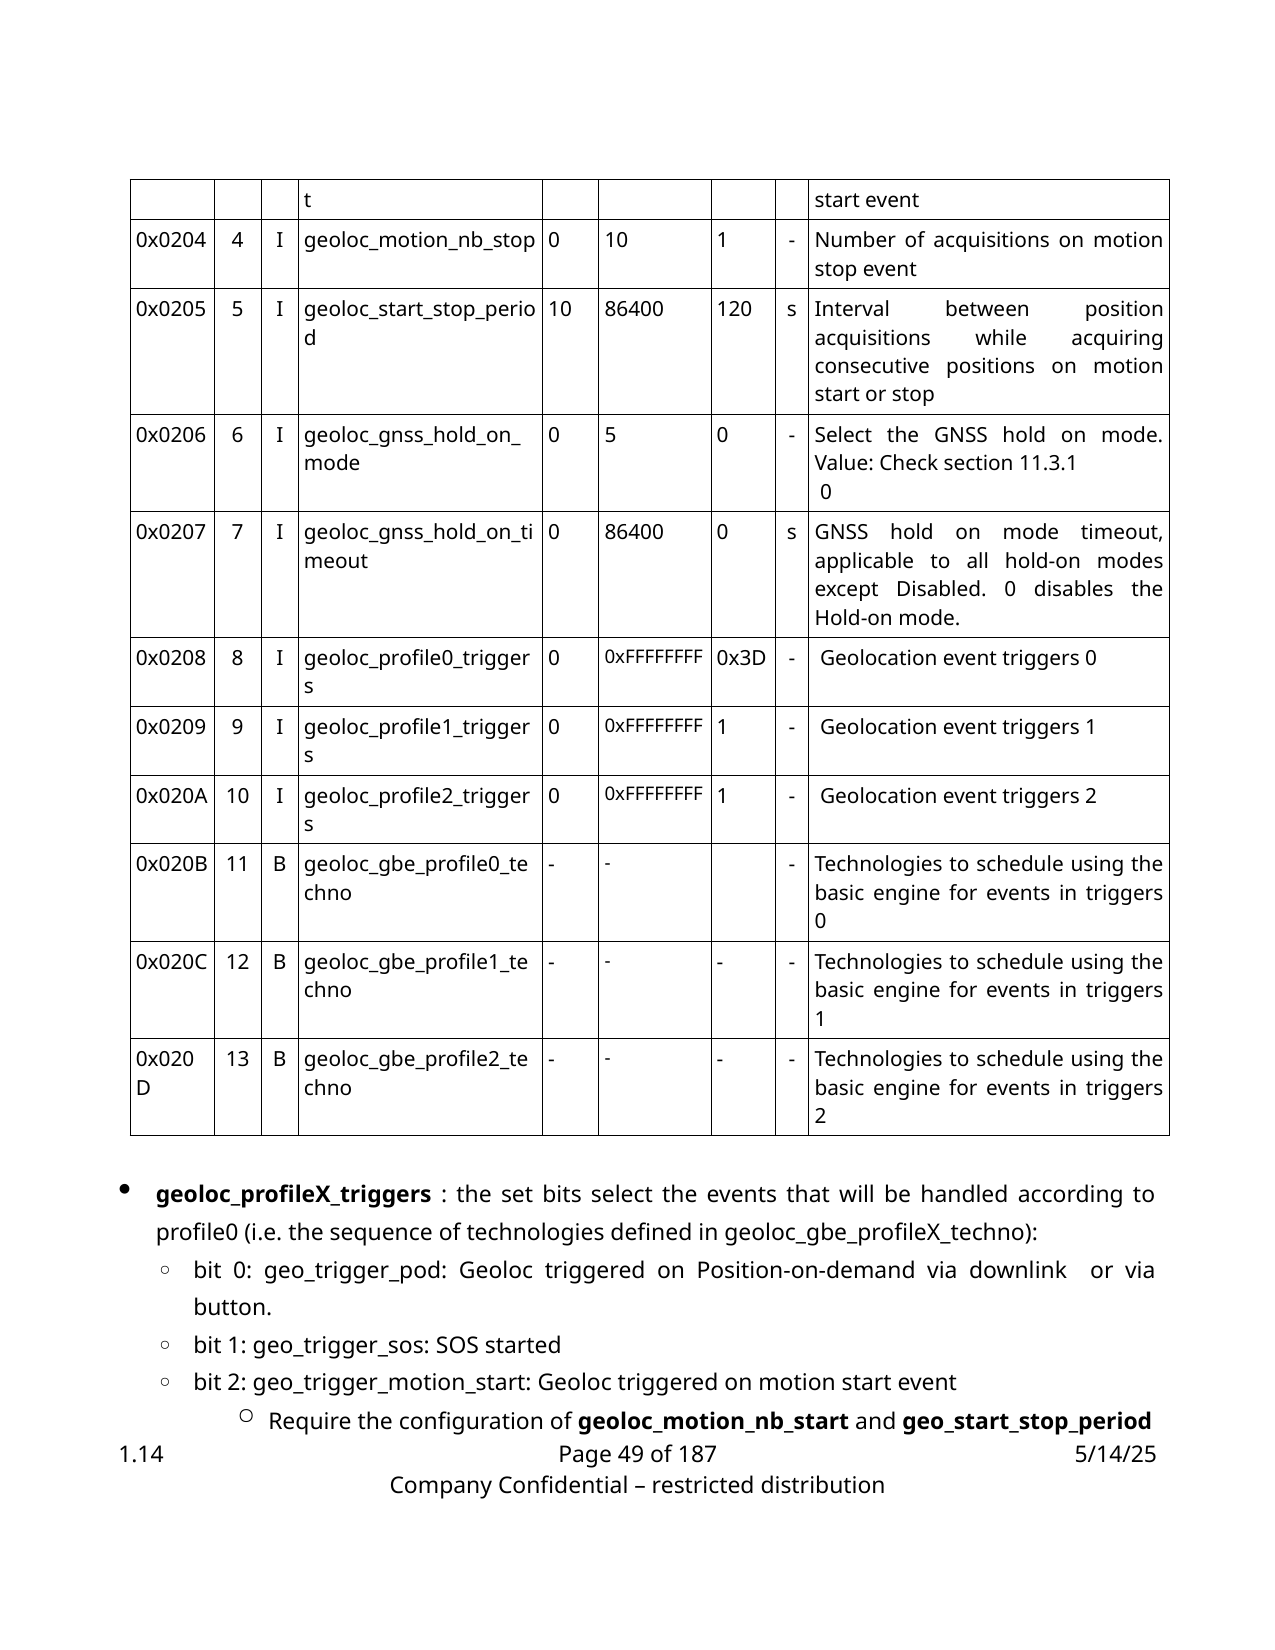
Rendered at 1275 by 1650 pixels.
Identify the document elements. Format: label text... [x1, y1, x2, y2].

table_cell B [262, 1039, 298, 1135]
table_cell 0 [712, 415, 775, 511]
table_cell I [262, 289, 298, 414]
table_cell s [776, 289, 808, 414]
table_cell 12 [215, 942, 261, 1038]
table_cell 1 [712, 220, 775, 288]
table_cell - [599, 942, 711, 1038]
table_cell [599, 180, 711, 219]
table_cell - [543, 844, 598, 941]
table_cell 0 [543, 707, 598, 774]
table_cell I [262, 638, 298, 706]
table_cell 10 [543, 289, 598, 414]
table_cell geoloc_start_stop_period [299, 289, 542, 414]
table_cell s [776, 512, 808, 637]
table_cell [131, 180, 214, 219]
table_cell I [262, 707, 298, 774]
table_cell 1 [712, 707, 775, 774]
table_cell 0x020A [131, 776, 214, 843]
table_cell 0xFFFFFFFF [599, 638, 711, 706]
table_cell Select the GNSS hold on mode. Value: Check section 11.3.1 0 [809, 415, 1169, 511]
table_cell Technologies to schedule using the basic engine for events in triggers 0 [809, 844, 1169, 941]
table_cell 0 [543, 638, 598, 706]
table_cell 13 [215, 1039, 261, 1135]
table_cell I [262, 776, 298, 843]
table_cell GNSS hold on mode timeout, applicable to all hold-on modes except Disabled. 0 disables the Hold-on mode. [809, 512, 1169, 637]
table_cell 10 [215, 776, 261, 843]
table_cell geoloc_gbe_profile0_techno [299, 844, 542, 941]
table_cell geoloc_profile2_triggers [299, 776, 542, 843]
table_cell 0x3D [712, 638, 775, 706]
table_cell - [599, 1039, 711, 1135]
table_cell I [262, 220, 298, 288]
table_cell 9 [215, 707, 261, 774]
table_cell - [543, 942, 598, 1038]
table_cell 10 [599, 220, 711, 288]
table_cell - [712, 942, 775, 1038]
table_cell 0x0204 [131, 220, 214, 288]
table_cell 0x020B [131, 844, 214, 941]
table_cell - [776, 1039, 808, 1135]
table_cell [712, 844, 775, 941]
table_cell Geolocation event triggers 2 [809, 776, 1169, 843]
table_cell - [776, 180, 808, 219]
table_cell Number of acquisitions on motion stop event [809, 220, 1169, 288]
table_cell geoloc_profile1_triggers [299, 707, 542, 774]
table_cell Technologies to schedule using the basic engine for events in triggers 1 [809, 942, 1169, 1038]
table_cell - [776, 707, 808, 774]
table_cell 4 [215, 220, 261, 288]
table_cell 120 [712, 289, 775, 414]
table_cell geoloc_gbe_profile2_techno [299, 1039, 542, 1135]
table_cell 0x0205 [131, 289, 214, 414]
table_cell geoloc_profile0_triggers [299, 638, 542, 706]
table_cell Geolocation event triggers 0 [809, 638, 1169, 706]
table_cell 0 [712, 512, 775, 637]
table_cell - [599, 844, 711, 941]
list bit 1: geo_trigger_sos: SOS started [156, 1329, 1157, 1360]
table_cell - [776, 415, 808, 511]
table_cell 0x0208 [131, 638, 214, 706]
table_cell 8 [215, 638, 261, 706]
table_cell 0 [543, 415, 598, 511]
table_cell 0x0209 [131, 707, 214, 774]
table_cell 0x0207 [131, 512, 214, 637]
table_cell - [543, 1039, 598, 1135]
table_cell geoloc_gnss_hold_on_mode [299, 415, 542, 511]
table_cell I [262, 415, 298, 511]
table_cell Technologies to schedule using the basic engine for events in triggers 2 [809, 1039, 1169, 1135]
table_cell 0x020D [131, 1039, 214, 1135]
table_cell - [776, 776, 808, 843]
table_cell [215, 180, 261, 219]
table_cell [543, 180, 598, 219]
table_cell - [776, 844, 808, 941]
table_cell - [776, 220, 808, 288]
table_cell 6 [215, 415, 261, 511]
table_cell 0xFFFFFFFF [599, 707, 711, 774]
table_cell - [776, 638, 808, 706]
table_cell 0 [543, 220, 598, 288]
table_cell 5 [215, 289, 261, 414]
table_cell B [262, 844, 298, 941]
table_cell 5 [599, 415, 711, 511]
table_cell Geolocation event triggers 1 [809, 707, 1169, 774]
table_cell 0xFFFFFFFF [599, 776, 711, 843]
table_cell 0x0206 [131, 415, 214, 511]
table_cell 0 [543, 776, 598, 843]
table_cell geoloc_motion_nb_stop [299, 220, 542, 288]
table_cell [262, 180, 298, 219]
table_cell I [262, 512, 298, 637]
table_cell 11 [215, 844, 261, 941]
table_cell B [262, 942, 298, 1038]
table_cell 0 [543, 512, 598, 637]
table_cell - [776, 942, 808, 1038]
table_cell 7 [215, 512, 261, 637]
table_cell t [299, 180, 542, 219]
table_cell Interval between position acquisitions while acquiring consecutive positions on motion start or stop [809, 289, 1169, 414]
table_cell start event [809, 180, 1169, 219]
list Require the configuration of geoloc_motion_nb_start and geo_start_stop_period [231, 1404, 1157, 1438]
table_cell geoloc_gnss_hold_on_timeout [299, 512, 542, 637]
table_cell 1 [712, 776, 775, 843]
list geoloc_profileX_triggers : the set bits select the events that will be handled according to profile0 (i.e. the sequence of technologies defined in geoloc_gbe_profileX_techno): [118, 1176, 1157, 1247]
table_cell - [712, 1039, 775, 1135]
table_cell [712, 180, 775, 219]
table_cell 0x020C [131, 942, 214, 1038]
list bit 2: geo_trigger_motion_start: Geoloc triggered on motion start event [156, 1366, 1157, 1397]
table_cell 86400 [599, 512, 711, 637]
table_cell 86400 [599, 289, 711, 414]
table_cell geoloc_gbe_profile1_techno [299, 942, 542, 1038]
list bit 0: geo_trigger_pod: Geoloc triggered on Position-on-demand via downlink or via button. [156, 1254, 1157, 1322]
